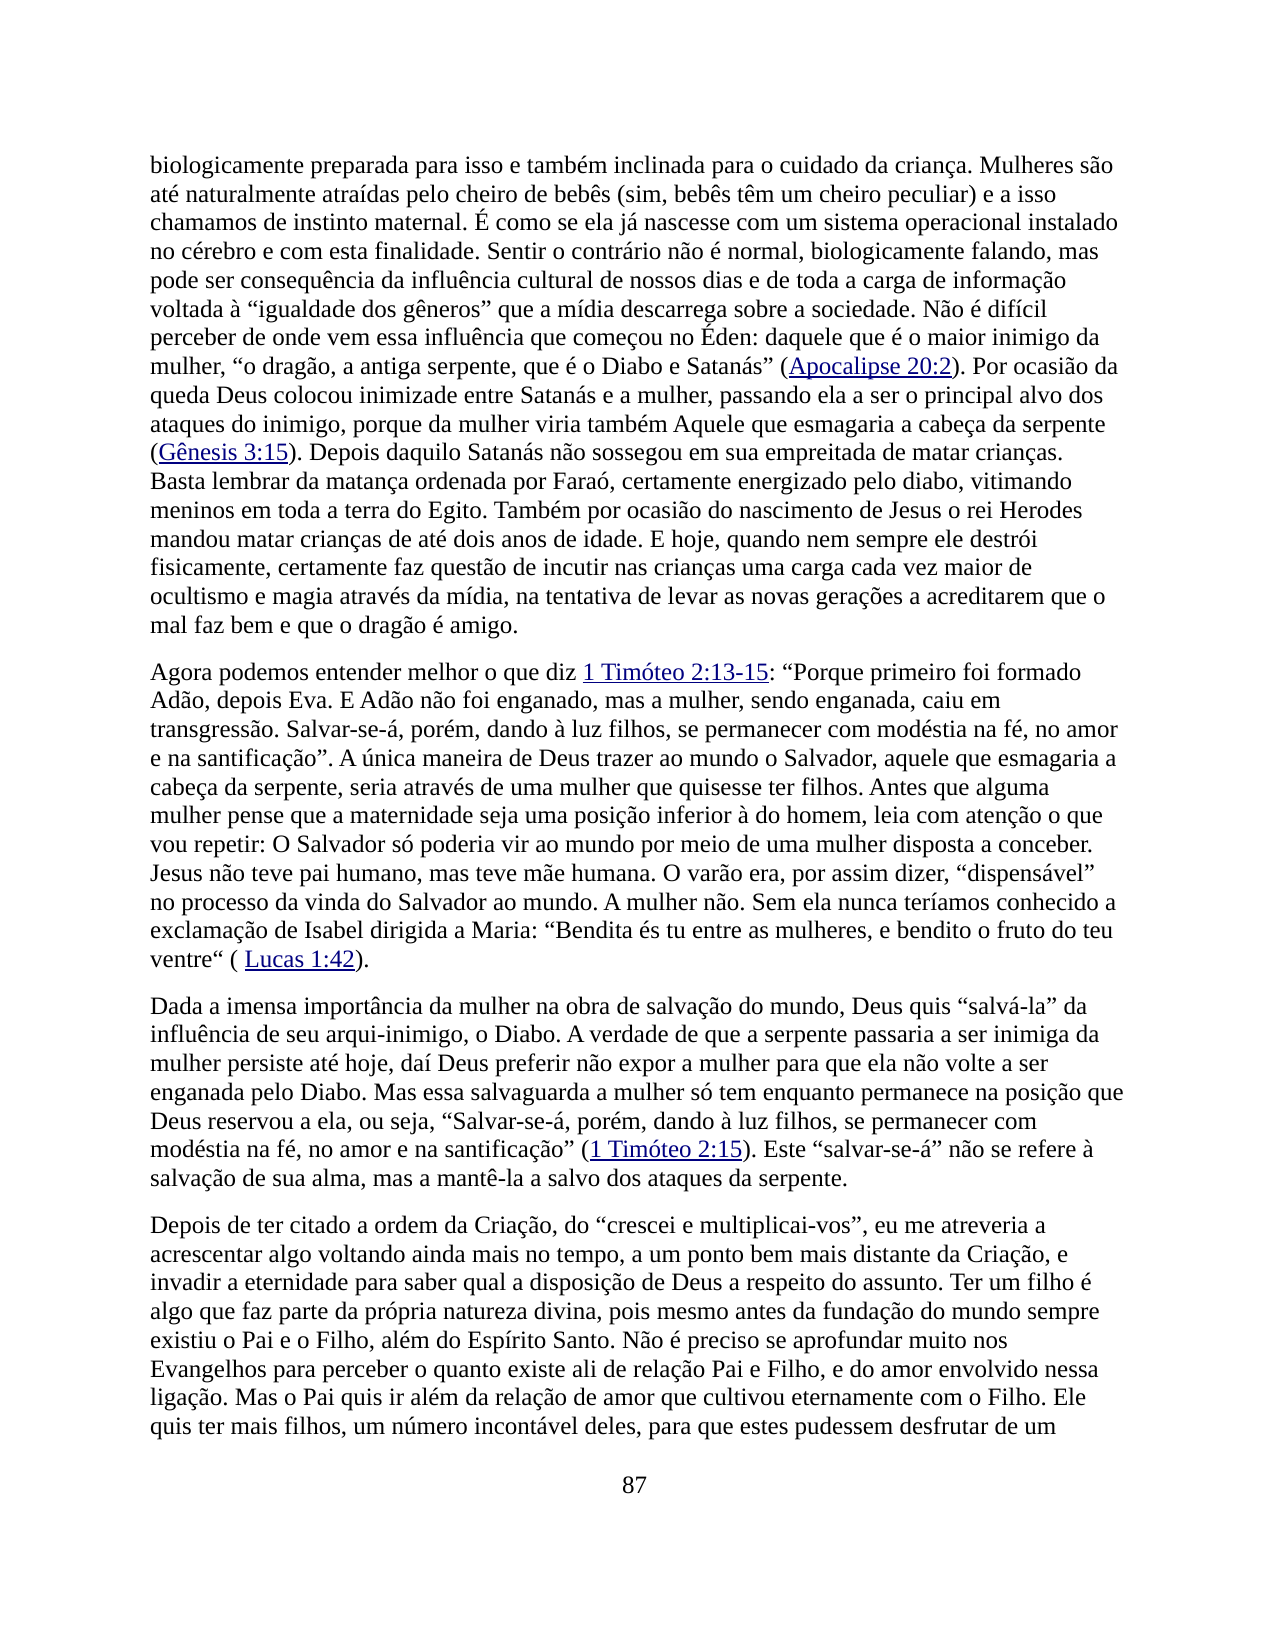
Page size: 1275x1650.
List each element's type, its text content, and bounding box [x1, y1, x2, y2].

text biologicamente preparada para isso e também inclinada para o cuidado da criança. Mulheres são até naturalmente atraídas pelo cheiro de bebês (sim, bebês têm um cheiro peculiar) e a isso chamamos de instinto maternal. É como se ela já nascesse com um sistema operacional instalado no cérebro e com esta finalidade. Sentir o contrário não é normal, biologicamente falando, mas pode ser consequência da influência cultural de nossos dias e de toda a carga de informação voltada à “igualdade dos gêneros” que a mídia descarrega sobre a sociedade. Não é difícil perceber de onde vem essa influência que começou no Éden: daquele que é o maior inimigo da mulher, “o dragão, a antiga serpente, que é o Diabo e Satanás” (Apocalipse 20:2). Por ocasião da queda Deus colocou inimizade entre Satanás e a mulher, passando ela a ser o principal alvo dos ataques do inimigo, porque da mulher viria também Aquele que esmagaria a cabeça da serpente (Gênesis 3:15). Depois daquilo Satanás não sossegou em sua empreitada de matar crianças. Basta lembrar da matança ordenada por Faraó, certamente energizado pelo diabo, vitimando meninos em toda a terra do Egito. Também por ocasião do nascimento de Jesus o rei Herodes mandou matar crianças de até dois anos de idade. E hoje, quando nem sempre ele destrói fisicamente, certamente faz questão de incutir nas crianças uma carga cada vez maior de ocultismo e magia através da mídia, na tentativa de levar as novas gerações a acreditarem que o mal faz bem e que o dragão é amigo. [150, 150, 1125, 639]
text Dada a imensa importância da mulher na obra de salvação do mundo, Deus quis “salvá-la” da influência de seu arqui-inimigo, o Diabo. A verdade de que a serpente passaria a ser inimiga da mulher persiste até hoje, daí Deus preferir não expor a mulher para que ela não volte a ser enganada pelo Diabo. Mas essa salvaguarda a mulher só tem enquanto permanece na posição que Deus reservou a ela, ou seja, “Salvar-se-á, porém, dando à luz filhos, se permanecer com modéstia na fé, no amor e na santificação” (1 Timóteo 2:15). Este “salvar-se-á” não se refere à salvação de sua alma, mas a mantê-la a salvo dos ataques da serpente. [150, 991, 1125, 1192]
text Agora podemos entender melhor o que diz 1 Timóteo 2:13-15: “Porque primeiro foi formado Adão, depois Eva. E Adão não foi enganado, mas a mulher, sendo enganada, caiu em transgressão. Salvar-se-á, porém, dando à luz filhos, se permanecer com modéstia na fé, no amor e na santificação”. A única maneira de Deus trazer ao mundo o Salvador, aquele que esmagaria a cabeça da serpente, seria através de uma mulher que quisesse ter filhos. Antes que alguma mulher pense que a maternidade seja uma posição inferior à do homem, leia com atenção o que vou repetir: O Salvador só poderia vir ao mundo por meio de uma mulher disposta a conceber. Jesus não teve pai humano, mas teve mãe humana. O varão era, por assim dizer, “dispensável” no processo da vinda do Salvador ao mundo. A mulher não. Sem ela nunca teríamos conhecido a exclamação de Isabel dirigida a Maria: “Bendita és tu entre as mulheres, e bendito o fruto do teu ventre“ ( Lucas 1:42). [150, 657, 1125, 973]
text Depois de ter citado a ordem da Criação, do “crescei e multiplicai-vos”, eu me atreveria a acrescentar algo voltando ainda mais no tempo, a um ponto bem mais distante da Criação, e invadir a eternidade para saber qual a disposição de Deus a respeito do assunto. Ter um filho é algo que faz parte da própria natureza divina, pois mesmo antes da fundação do mundo sempre existiu o Pai e o Filho, além do Espírito Santo. Não é preciso se aprofundar muito nos Evangelhos para perceber o quanto existe ali de relação Pai e Filho, e do amor envolvido nessa ligação. Mas o Pai quis ir além da relação de amor que cultivou eternamente com o Filho. Ele quis ter mais filhos, um número incontável deles, para que estes pudessem desfrutar de um [150, 1210, 1125, 1440]
